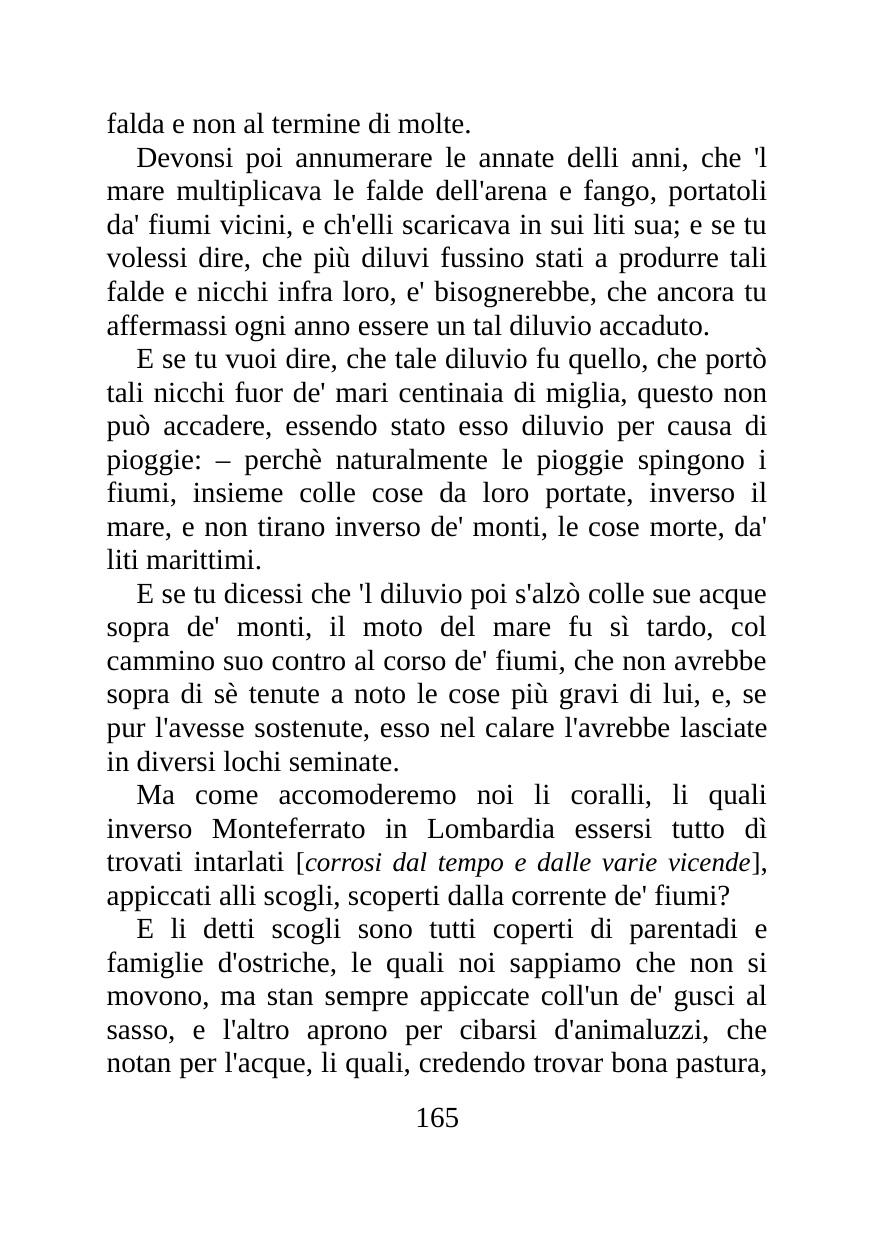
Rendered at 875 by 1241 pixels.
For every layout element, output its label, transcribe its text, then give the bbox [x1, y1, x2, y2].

text E se tu dicessi che 'l diluvio poi s'alzò colle sue acque sopra de' monti, il moto del mare fu sì tardo, col cammino suo contro al corso de' fiumi, che non avrebbe sopra di sè tenute a noto le cose più gravi di lui, e, se pur l'avesse sostenute, esso nel calare l'avrebbe lasciate in diversi lochi seminate. [106, 576, 768, 777]
text E li detti scogli sono tutti coperti di parentadi e famiglie d'ostriche, le quali noi sappiamo che non si movono, ma stan sempre appiccate coll'un de' gusci al sasso, e l'altro aprono per cibarsi d'animaluzzi, che notan per l'acque, li quali, credendo trovar bona pastura, [106, 911, 768, 1079]
text Ma come accomoderemo noi li coralli, li quali inverso Monteferrato in Lombardia essersi tutto dì trovati intarlati [corrosi dal tempo e dalle varie vicende], appiccati alli scogli, scoperti dalla corrente de' fiumi? [106, 777, 768, 911]
text E se tu vuoi dire, che tale diluvio fu quello, che portò tali nicchi fuor de' mari centinaia di miglia, questo non può accadere, essendo stato esso diluvio per causa di pioggie: ‒ perchè naturalmente le pioggie spingono i fiumi, insieme colle cose da loro portate, inverso il mare, e non tirano inverso de' monti, le cose morte, da' liti marittimi. [106, 341, 768, 576]
text falda e non al termine di molte. [106, 106, 768, 140]
text Devonsi poi annumerare le annate delli anni, che 'l mare multiplicava le falde dell'arena e fango, portatoli da' fiumi vicini, e ch'elli scaricava in sui liti sua; e se tu volessi dire, che più diluvi fussino stati a produrre tali falde e nicchi infra loro, e' bisognerebbe, che ancora tu affermassi ogni anno essere un tal diluvio accaduto. [106, 140, 768, 341]
